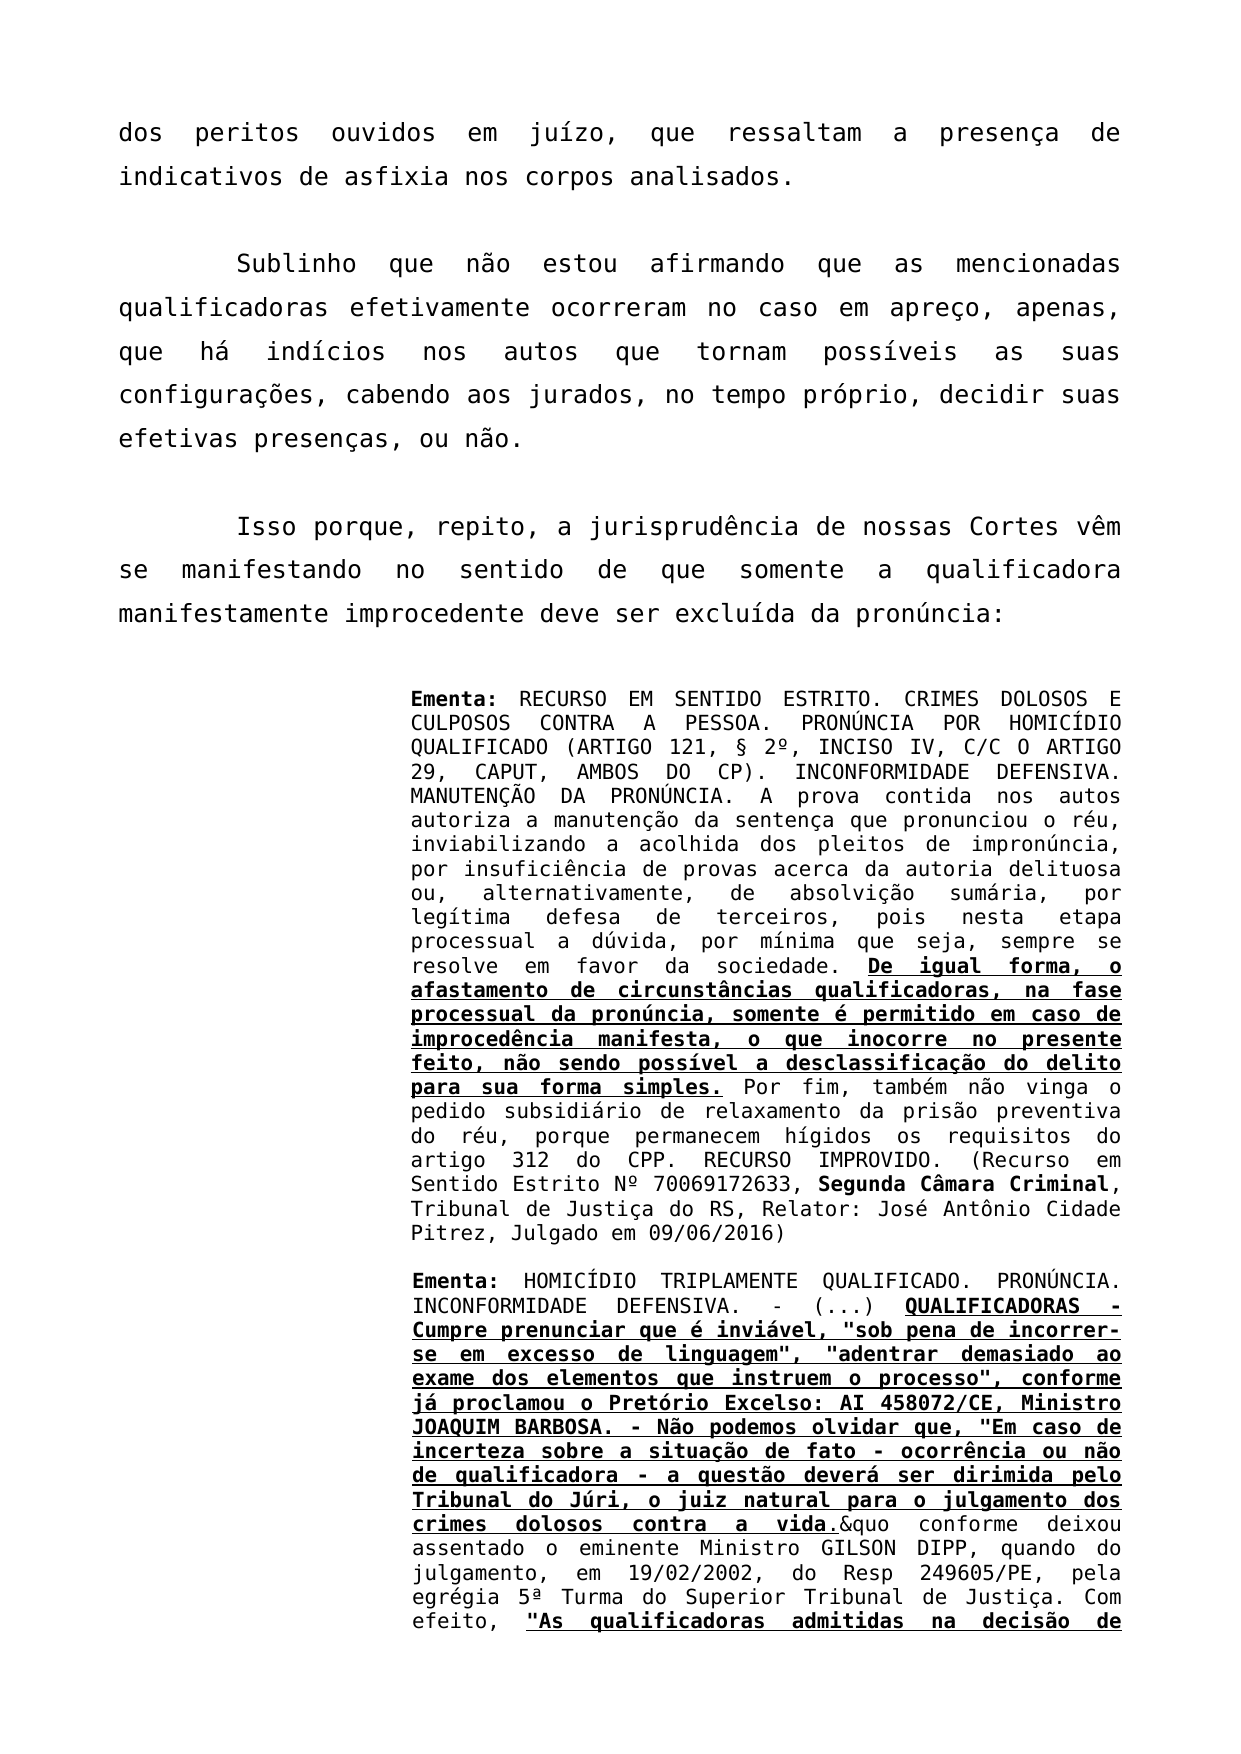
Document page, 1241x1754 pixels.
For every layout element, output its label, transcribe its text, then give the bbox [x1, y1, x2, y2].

text exame dos elementos que instruem o processo", conforme [412, 1364, 1122, 1387]
text para sua forma simples. Por fim, também não vinga o pedido subsidiário de relaxamento da prisão preventiva do réu, porque permanecem hígidos os requisitos do artigo 312 do CPP. RECURSO IMPROVIDO. (Recurso em Sentido Estrito Nº 70069172633, Segunda Câmara Criminal, Tribunal de Justiça do RS, Relator: José Antônio Cidade Pitrez, Julgado em 09/06/2016) [410, 1073, 1122, 1245]
text dos peritos ouvidos em juízo, que ressaltam a presença de indicativos de asfixia nos corpos analisados. [118, 118, 1122, 191]
text crimes dolosos contra a vida.&quo conforme deixou assentado o eminente Ministro GILSON DIPP, quando do julgamento, em 19/02/2002, do Resp 249605/PE, pela egrégia 5ª Turma do Superior Tribunal de Justiça. Com efeito, "As qualificadoras admitidas na decisão de [412, 1510, 1122, 1633]
text processual da pronúncia, somente é permitido em caso de [410, 1000, 1122, 1023]
text incerteza sobre a situação de fato - ocorrência ou não [412, 1437, 1122, 1460]
text Sublinho que não estou afirmando que as mencionadas qualificadoras efetivamente ocorreram no caso em apreço, apenas, que há indícios nos autos que tornam possíveis as suas configurações, cabendo aos jurados, no tempo próprio, decidir suas efetivas presenças, ou não. [118, 249, 1122, 453]
text já proclamou o Pretório Excelso: AI 458072/CE, Ministro [412, 1389, 1122, 1412]
text de qualificadora - a questão deverá ser dirimida pelo [412, 1461, 1122, 1484]
text improcedência manifesta, o que inocorre no presente [410, 1024, 1122, 1048]
text JOAQUIM BARBOSA. - Não podemos olvidar que, "Em caso de [412, 1413, 1122, 1436]
text Ementa: RECURSO EM SENTIDO ESTRITO. CRIMES DOLOSOS E CULPOSOS CONTRA A PESSOA. PRONÚNCIA POR HOMICÍDIO QUALIFICADO (ARTIGO 121, § 2º, INCISO IV, C/C O ARTIGO 29, CAPUT, AMBOS DO CP). INCONFORMIDADE DEFENSIVA. MANUTENÇÃO DA PRONÚNCIA. A prova contida nos autos autoriza a manutenção da sentença que pronunciou o réu, inviabilizando a acolhida dos pleitos de impronúncia, por insuficiência de provas acerca da autoria delituosa ou, alternativamente, de absolvição sumária, por legítima defesa de terceiros, pois nesta etapa processual a dúvida, por mínima que seja, sempre se resolve em favor da sociedade. De igual forma, o afastamento de circunstâncias qualificadoras, na fase [410, 687, 1122, 999]
text feito, não sendo possível a desclassificação do delito [410, 1049, 1122, 1072]
text Tribunal do Júri, o juiz natural para o julgamento dos [412, 1486, 1122, 1509]
text Isso porque, repito, a jurisprudência de nossas Cortes vêm se manifestando no sentido de que somente a qualificadora manifestamente improcedente deve ser excluída da pronúncia: [118, 512, 1122, 628]
text Ementa: HOMICÍDIO TRIPLAMENTE QUALIFICADO. PRONÚNCIA. INCONFORMIDADE DEFENSIVA. - (...) QUALIFICADORAS - Cumpre prenunciar que é inviável, "sob pena de incorrer-se em excesso de linguagem", "adentrar demasiado ao [412, 1269, 1122, 1363]
